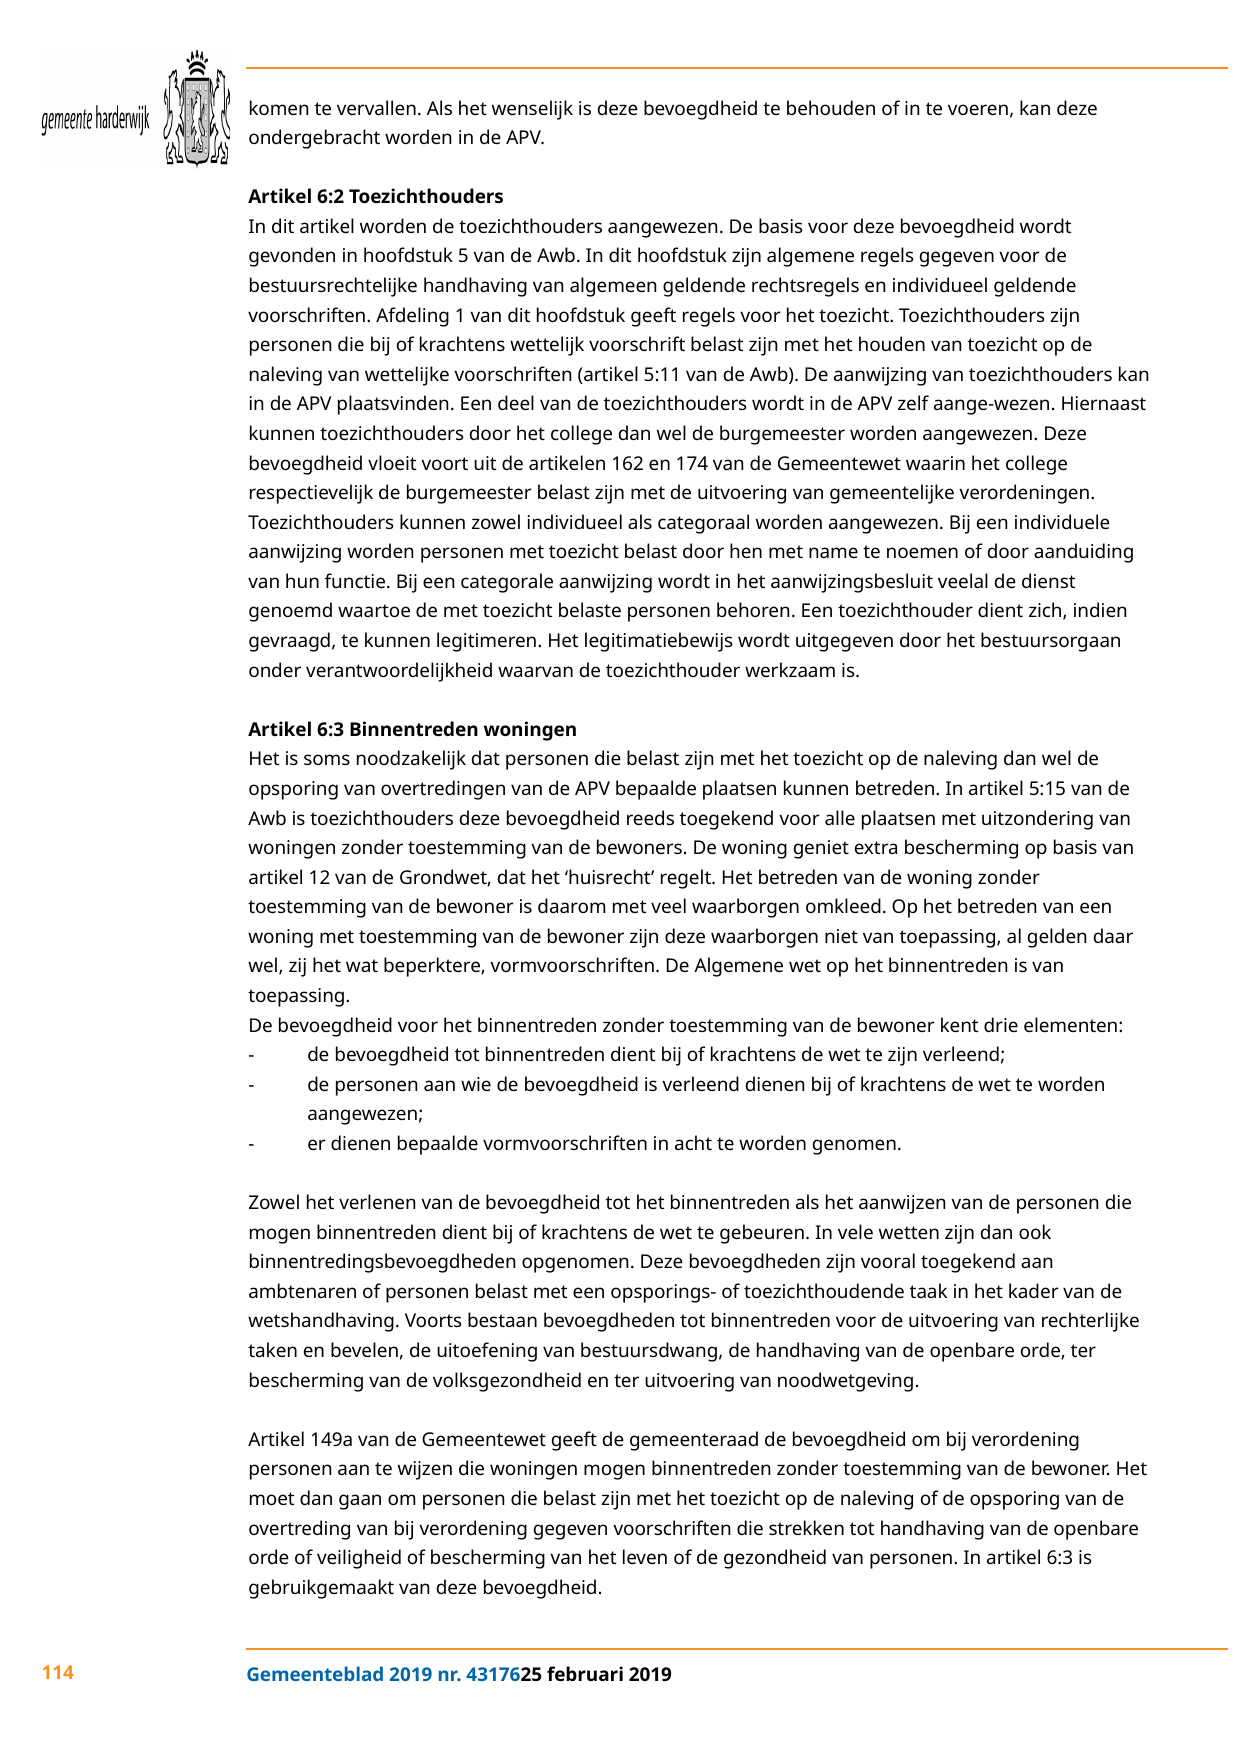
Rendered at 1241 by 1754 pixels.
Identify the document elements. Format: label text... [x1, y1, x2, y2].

text Zowel het verlenen van de bevoegdheid tot het binnentreden als het aanwijzen van de personen die mogen binnentreden dient bij of krachtens de wet te gebeuren. In vele wetten zijn dan ook binnentredingsbevoegdheden opgenomen. Deze bevoegdheden zijn vooral toegekend aan ambtenaren of personen belast met een opsporings- of toezichthoudende taak in het kader van de wetshandhaving. Voorts bestaan bevoegdheden tot binnentreden voor de uitvoering van rechterlijke taken en bevelen, de uitoefening van bestuursdwang, de handhaving van de openbare orde, ter bescherming van de volksgezondheid en ter uitvoering van noodwetgeving. [248, 1189, 1152, 1393]
list de bevoegdheid tot binnentreden dient bij of krachtens de wet te zijn verleend; [248, 1041, 1152, 1067]
list de personen aan wie de bevoegdheid is verleend dienen bij of krachtens de wet te worden aangewezen; [248, 1071, 1152, 1126]
list er dienen bepaalde vormvoorschriften in acht te worden genomen. [248, 1130, 1152, 1156]
text Artikel 149a van de Gemeentewet geeft de gemeenteraad de bevoegdheid om bij verordening personen aan te wijzen die woningen mogen binnentreden zonder toestemming van de bewoner. Het moet dan gaan om personen die belast zijn met het toezicht op de naleving of de opsporing van de overtreding van bij verordening gegeven voorschriften die strekken tot handhaving van de openbare orde of veiligheid of bescherming van het leven of de gezondheid van personen. In artikel 6:3 is gebruikgemaakt van deze bevoegdheid. [248, 1426, 1152, 1600]
text Artikel 6:3 Binnentreden woningen [248, 716, 1152, 742]
text komen te vervallen. Als het wenselijk is deze bevoegdheid te behouden of in te voeren, kan deze ondergebracht worden in de APV. [248, 95, 1152, 150]
text De bevoegdheid voor het binnentreden zonder toestemming van de bewoner kent drie elementen: [248, 1012, 1152, 1038]
text In dit artikel worden de toezichthouders aangewezen. De basis voor deze bevoegdheid wordt gevonden in hoofdstuk 5 van de Awb. In dit hoofdstuk zijn algemene regels gegeven voor de bestuursrechtelijke handhaving van algemeen geldende rechtsregels en individueel geldende voorschriften. Afdeling 1 van dit hoofdstuk geeft regels voor het toezicht. Toezichthouders zijn personen die bij of krachtens wettelijk voorschrift belast zijn met het houden van toezicht op de naleving van wettelijke voorschriften (artikel 5:11 van de Awb). De aanwijzing van toezichthouders kan in de APV plaatsvinden. Een deel van de toezichthouders wordt in de APV zelf aange-wezen. Hiernaast kunnen toezichthouders door het college dan wel de burgemeester worden aangewezen. Deze bevoegdheid vloeit voort uit de artikelen 162 en 174 van de Gemeentewet waarin het college respectievelijk de burgemeester belast zijn met de uitvoering van gemeentelijke verordeningen. Toezichthouders kunnen zowel individueel als categoraal worden aangewezen. Bij een individuele aanwijzing worden personen met toezicht belast door hen met name te noemen of door aanduiding van hun functie. Bij een categorale aanwijzing wordt in het aanwijzingsbesluit veelal de dienst genoemd waartoe de met toezicht belaste personen behoren. Een toezichthouder dient zich, indien gevraagd, te kunnen legitimeren. Het legitimatiebewijs wordt uitgegeven door het bestuursorgaan onder verantwoordelijkheid waarvan de toezichthouder werkzaam is. [248, 213, 1152, 683]
text Artikel 6:2 Toezichthouders [248, 183, 1152, 209]
text Het is soms noodzakelijk dat personen die belast zijn met het toezicht op de naleving dan wel de opsporing van overtredingen van de APV bepaalde plaatsen kunnen betreden. In artikel 5:15 van de Awb is toezichthouders deze bevoegdheid reeds toegekend voor alle plaatsen met uitzondering van woningen zonder toestemming van de bewoners. De woning geniet extra bescherming op basis van artikel 12 van de Grondwet, dat het ‘huisrecht’ regelt. Het betreden van de woning zonder toestemming van de bewoner is daarom met veel waarborgen omkleed. Op het betreden van een woning met toestemming van de bewoner zijn deze waarborgen niet van toepassing, al gelden daar wel, zij het wat beperktere, vormvoorschriften. De Algemene wet op het binnentreden is van toepassing. [248, 746, 1152, 1008]
picture [41, 47, 231, 172]
